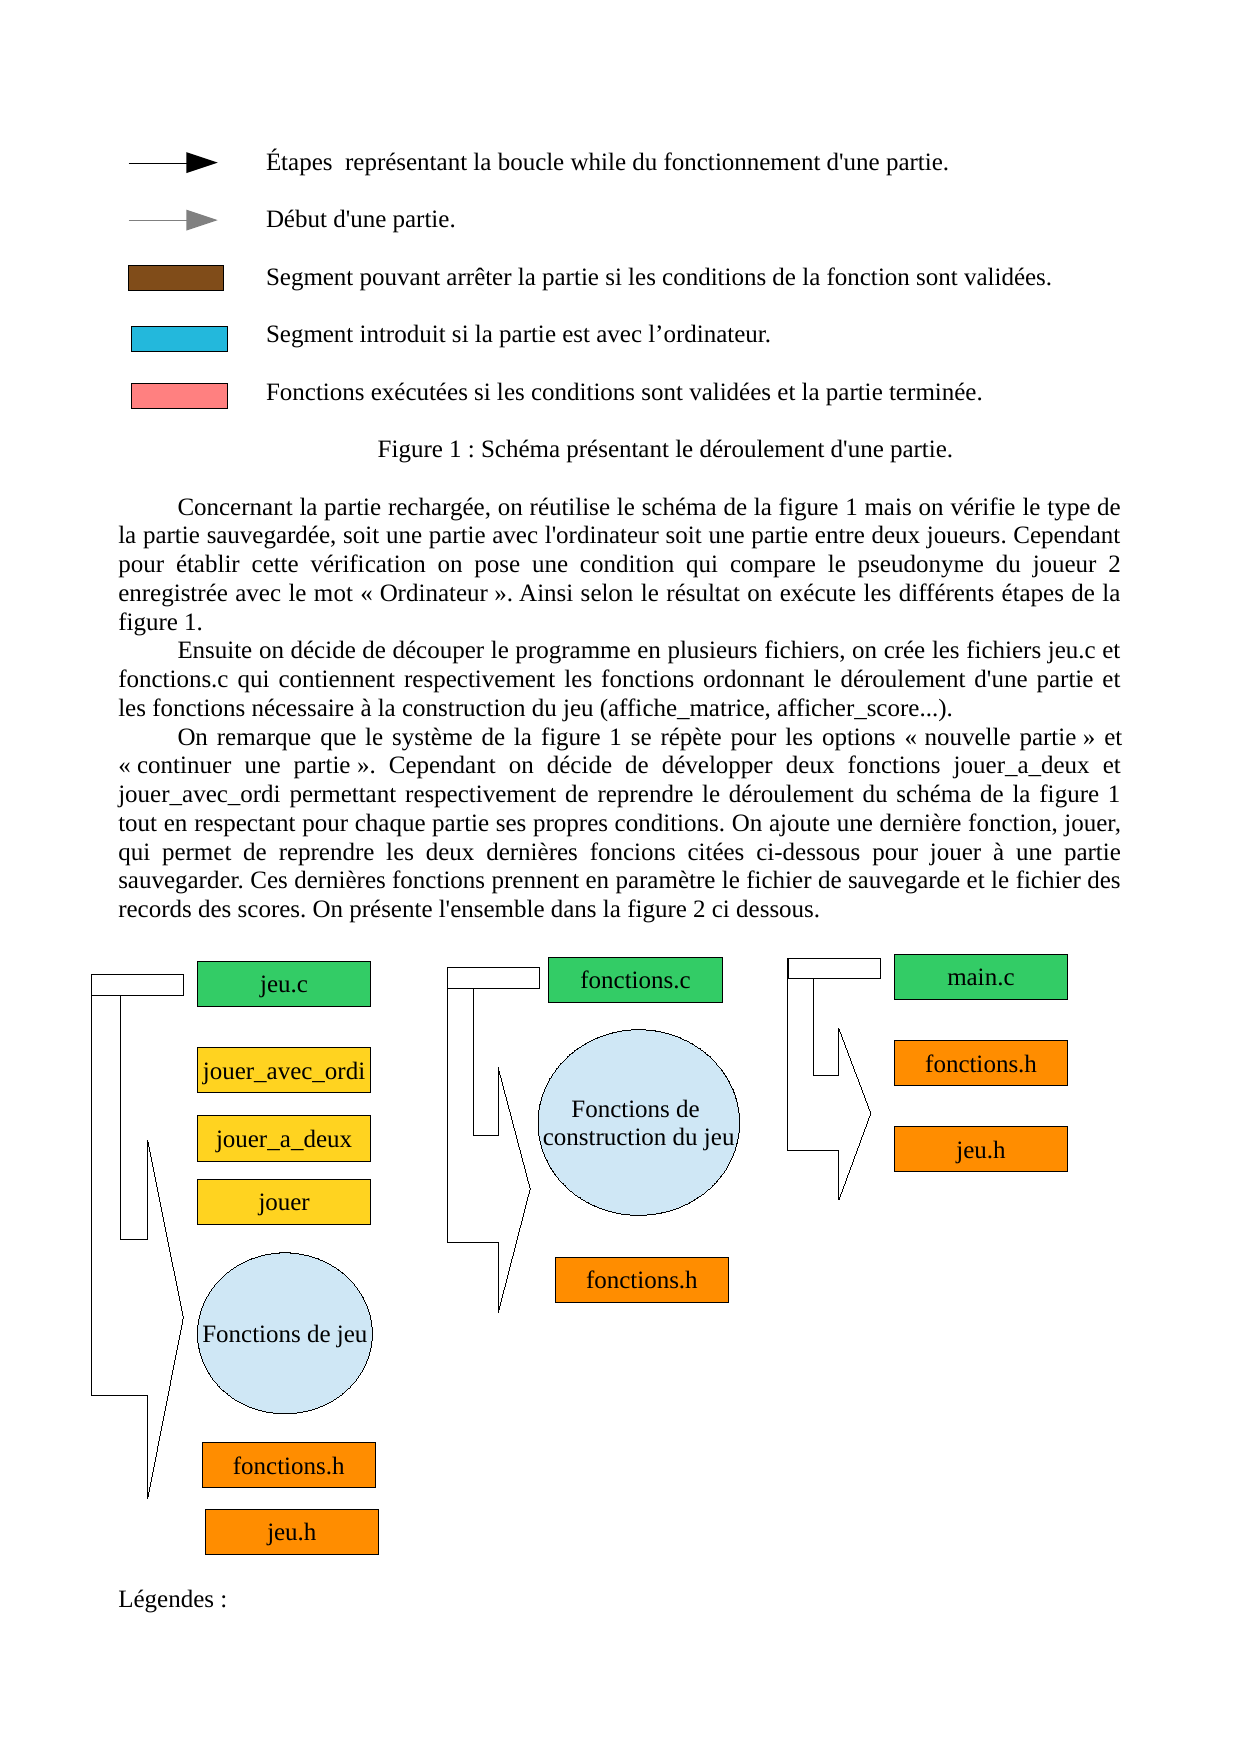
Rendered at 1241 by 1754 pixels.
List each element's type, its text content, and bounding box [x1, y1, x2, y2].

subtitle Segment introduit si la partie est avec l’ordinateur. [118, 319, 1122, 348]
subtitle Étapes représentant la boucle while du fonctionnement d'une partie. [118, 147, 1122, 176]
subtitle Segment pouvant arrêter la partie si les conditions de la fonction sont validées. [118, 262, 1122, 291]
subtitle On remarque que le système de la figure 1 se répète pour les options « nouvelle partie » et « continuer une partie ». Cependant on décide de développer deux fonctions jouer_a_deux et jouer_avec_ordi permettant respectivement de reprendre le déroulement du schéma de la figure 1 tout en respectant pour chaque partie ses propres conditions. On ajoute une dernière fonction, jouer, qui permet de reprendre les deux dernières foncions citées ci-dessous pour jouer à une partie sauvegarder. Ces dernières fonctions prennent en paramètre le fichier de sauvegarde et le fichier des records des scores. On présente l'ensemble dans la figure 2 ci dessous. [118, 722, 1122, 923]
subtitle Ensuite on décide de découper le programme en plusieurs fichiers, on crée les fichiers jeu.c et fonctions.c qui contiennent respectivement les fonctions ordonnant le déroulement d'une partie et les fonctions nécessaire à la construction du jeu (affiche_matrice, afficher_score...). [118, 636, 1122, 722]
subtitle Début d'une partie. [118, 204, 1122, 233]
subtitle Concernant la partie rechargée, on réutilise le schéma de la figure 1 mais on vérifie le type de la partie sauvegardée, soit une partie avec l'ordinateur soit une partie entre deux joueurs. Cependant pour établir cette vérification on pose une condition qui compare le pseudonyme du joueur 2 enregistrée avec le mot « Ordinateur ». Ainsi selon le résultat on exécute les différents étapes de la figure 1. [118, 492, 1122, 636]
subtitle Fonctions exécutées si les conditions sont validées et la partie terminée. [118, 377, 1122, 406]
subtitle Figure 1 : Schéma présentant le déroulement d'une partie. [118, 434, 1122, 463]
subtitle Légendes : [118, 1584, 1122, 1613]
